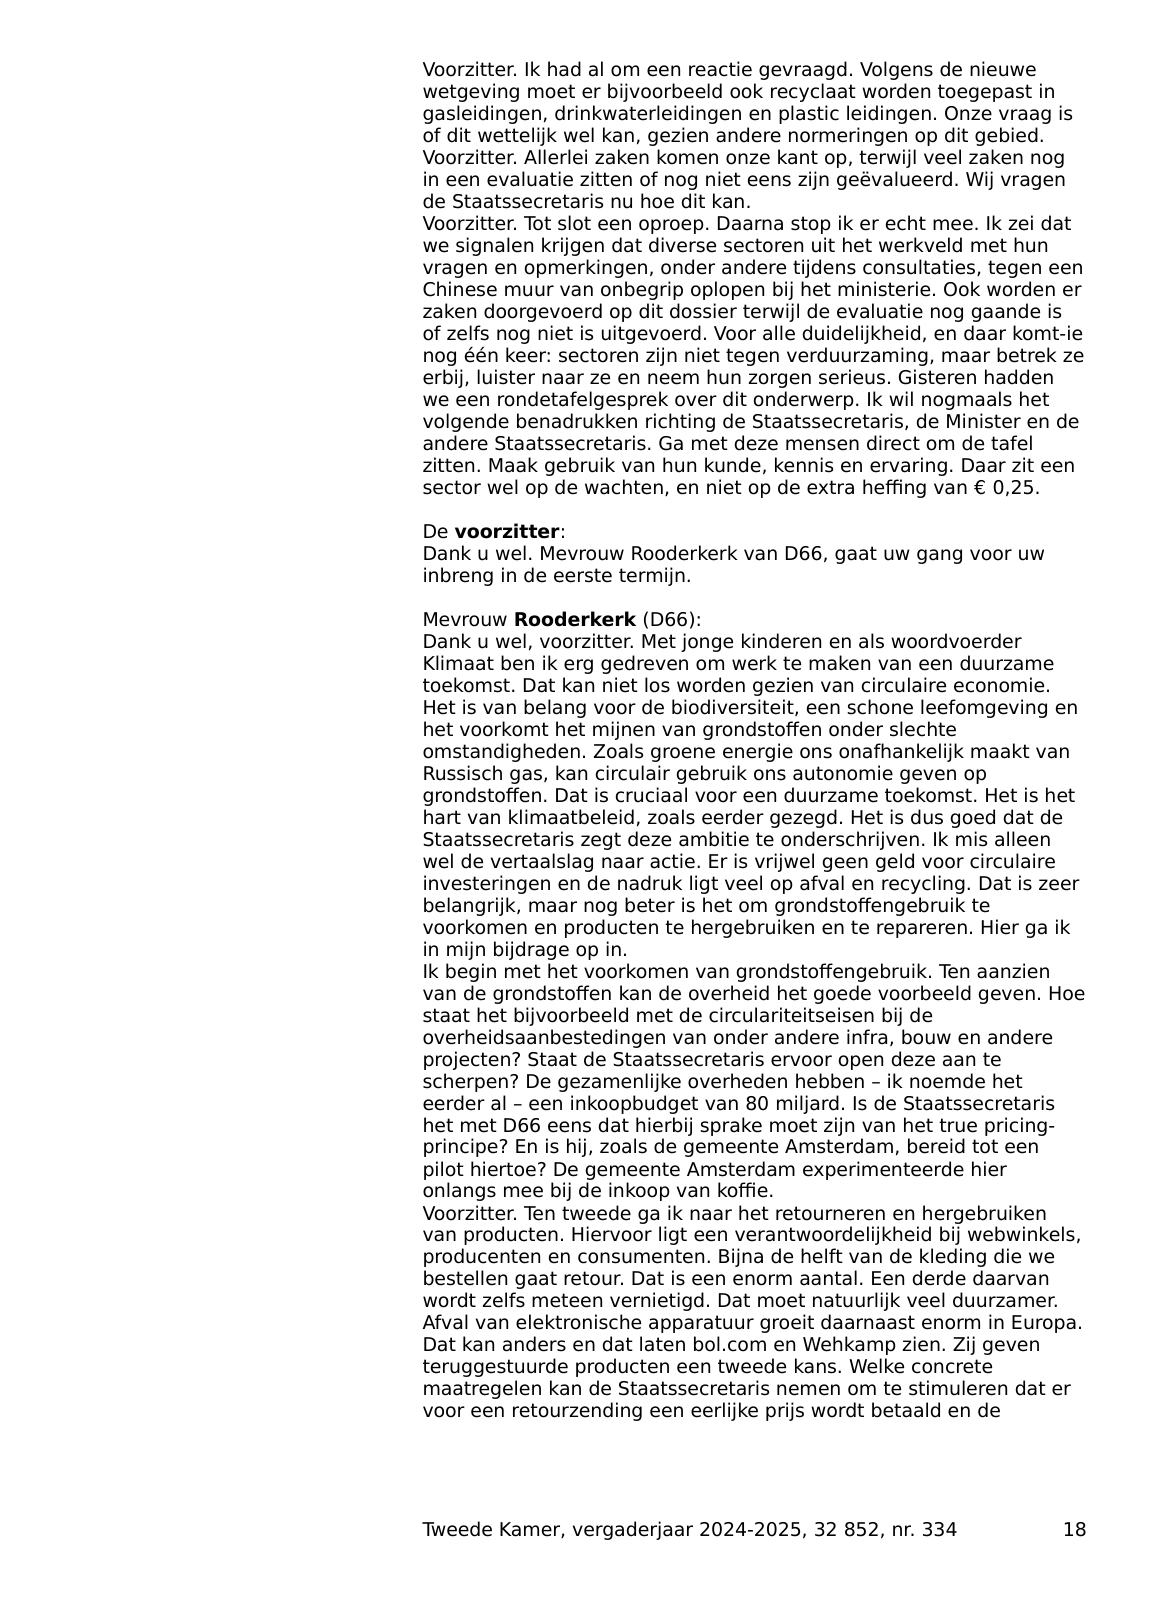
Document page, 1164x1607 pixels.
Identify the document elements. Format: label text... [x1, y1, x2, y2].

text Voorzitter. Tot slot een oproep. Daarna stop ik er echt mee. Ik zei dat we signalen krijgen dat diverse sectoren uit het werkveld met hun vragen en opmerkingen, onder andere tijdens consultaties, tegen een Chinese muur van onbegrip oplopen bij het ministerie. Ook worden er zaken doorgevoerd op dit dossier terwijl de evaluatie nog gaande is of zelfs nog niet is uitgevoerd. Voor alle duidelijkheid, en daar komt-ie nog één keer: sectoren zijn niet tegen verduurzaming, maar betrek ze erbij, luister naar ze en neem hun zorgen serieus. Gisteren hadden we een rondetafelgesprek over dit onderwerp. Ik wil nogmaals het volgende benadrukken richting de Staatssecretaris, de Minister en de andere Staatssecretaris. Ga met deze mensen direct om de tafel zitten. Maak gebruik van hun kunde, kennis en ervaring. Daar zit een sector wel op de wachten, en niet op de extra heffing van € 0,25. [422, 213, 1087, 499]
text Dank u wel. Mevrouw Rooderkerk van D66, gaat uw gang voor uw inbreng in de eerste termijn. [422, 543, 1087, 587]
text Mevrouw Rooderkerk (D66): [422, 609, 1087, 631]
text Voorzitter. Ten tweede ga ik naar het retourneren en hergebruiken van producten. Hiervoor ligt een verantwoordelijkheid bij webwinkels, producenten en consumenten. Bijna de helft van de kleding die we bestellen gaat retour. Dat is een enorm aantal. Een derde daarvan wordt zelfs meteen vernietigd. Dat moet natuurlijk veel duurzamer. Afval van elektronische apparatuur groeit daarnaast enorm in Europa. Dat kan anders en dat laten bol.com en Wehkamp zien. Zij geven teruggestuurde producten een tweede kans. Welke concrete maatregelen kan de Staatssecretaris nemen om te stimuleren dat er voor een retourzending een eerlijke prijs wordt betaald en de [422, 1202, 1087, 1422]
text Dank u wel, voorzitter. Met jonge kinderen en als woordvoerder Klimaat ben ik erg gedreven om werk te maken van een duurzame toekomst. Dat kan niet los worden gezien van circulaire economie. Het is van belang voor de biodiversiteit, een schone leefomgeving en het voorkomt het mijnen van grondstoffen onder slechte omstandigheden. Zoals groene energie ons onafhankelijk maakt van Russisch gas, kan circulair gebruik ons autonomie geven op grondstoffen. Dat is cruciaal voor een duurzame toekomst. Het is het hart van klimaatbeleid, zoals eerder gezegd. Het is dus goed dat de Staatssecretaris zegt deze ambitie te onderschrijven. Ik mis alleen wel de vertaalslag naar actie. Er is vrijwel geen geld voor circulaire investeringen en de nadruk ligt veel op afval en recycling. Dat is zeer belangrijk, maar nog beter is het om grondstoffengebruik te voorkomen en producten te hergebruiken en te repareren. Hier ga ik in mijn bijdrage op in. [422, 631, 1087, 961]
text Voorzitter. Allerlei zaken komen onze kant op, terwijl veel zaken nog in een evaluatie zitten of nog niet eens zijn geëvalueerd. Wij vragen de Staatssecretaris nu hoe dit kan. [422, 147, 1087, 213]
text Voorzitter. Ik had al om een reactie gevraagd. Volgens de nieuwe wetgeving moet er bijvoorbeeld ook recyclaat worden toegepast in gasleidingen, drinkwaterleidingen en plastic leidingen. Onze vraag is of dit wettelijk wel kan, gezien andere normeringen op dit gebied. [422, 59, 1087, 147]
text De voorzitter: [422, 521, 1087, 543]
text Ik begin met het voorkomen van grondstoffengebruik. Ten aanzien van de grondstoffen kan de overheid het goede voorbeeld geven. Hoe staat het bijvoorbeeld met de circulariteitseisen bij de overheidsaanbestedingen van onder andere infra, bouw en andere projecten? Staat de Staatssecretaris ervoor open deze aan te scherpen? De gezamenlijke overheden hebben – ik noemde het eerder al – een inkoopbudget van 80 miljard. Is de Staatssecretaris het met D66 eens dat hierbij sprake moet zijn van het true pricing-principe? En is hij, zoals de gemeente Amsterdam, bereid tot een pilot hiertoe? De gemeente Amsterdam experimenteerde hier onlangs mee bij de inkoop van koffie. [422, 961, 1087, 1202]
